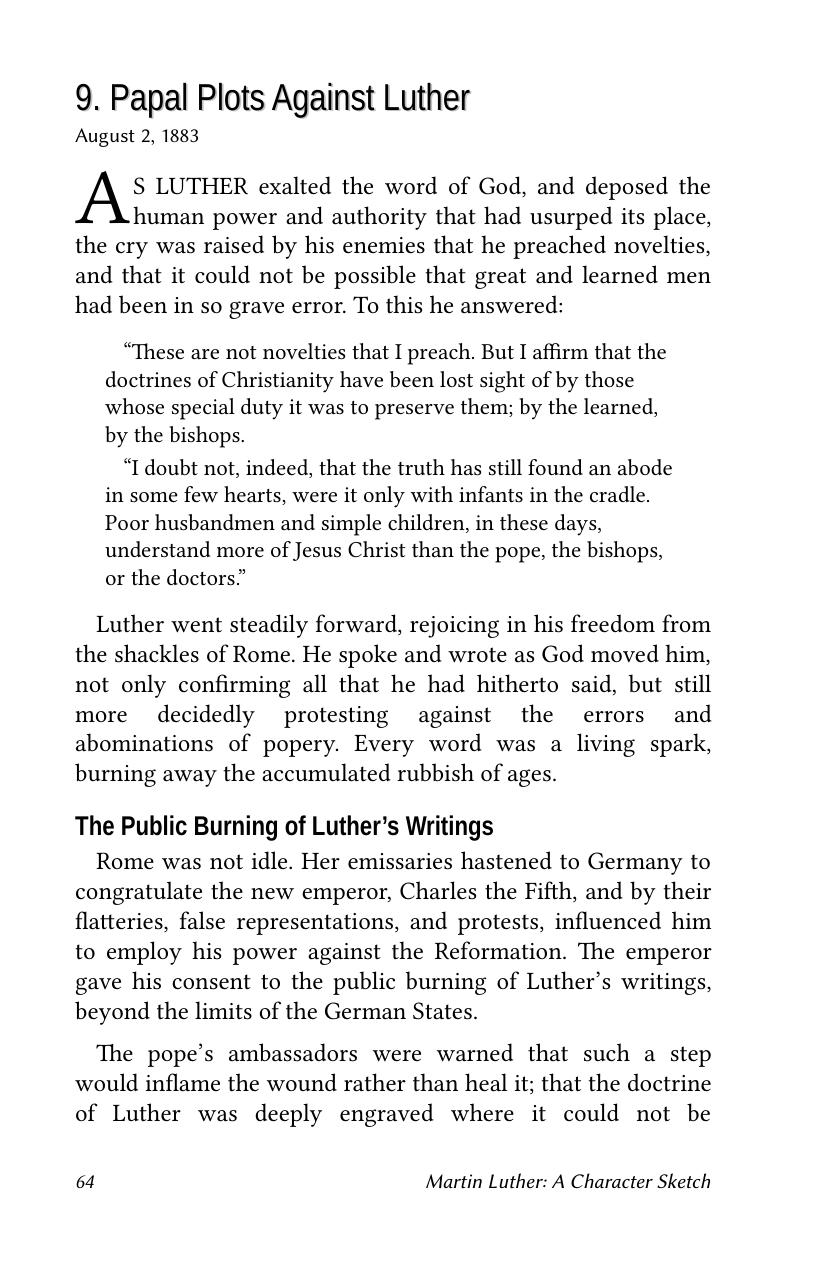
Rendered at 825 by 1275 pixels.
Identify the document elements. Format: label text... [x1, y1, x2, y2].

subtitle The Public Burning of Luther’s Writings [75, 810, 712, 841]
text “These are not novelties that I preach. But I affirm that the doctrines of Christianity have been lost sight of by those whose special duty it was to preserve them; by the learned, by the bishops. [105, 339, 682, 448]
text Rome was not idle. Her emissaries hastened to Germany to congratulate the new emperor, Charles the Fifth, and by their flatteries, false representations, and protests, influenced him to employ his power against the Reformation. The emperor gave his consent to the public burning of Luther’s writings, beyond the limits of the German States. [75, 847, 712, 1025]
text “I doubt not, indeed, that the truth has still found an abode in some few hearts, were it only with infants in the cradle. Poor husbandmen and simple children, in these days, understand more of Jesus Christ than the pope, the bishops, or the doctors.” [105, 455, 682, 591]
text August 2, 1883 [75, 124, 712, 148]
title Papal Plots Against Luther [75, 75, 712, 118]
text The pope’s ambassadors were warned that such a step would inflame the wound rather than heal it; that the doctrine of Luther was deeply engraved where it could not be [75, 1039, 712, 1127]
text AS LUTHER exalted the word of God, and deposed the human power and authority that had usurped its place, the cry was raised by his enemies that he preached novelties, and that it could not be possible that great and learned men had been in so grave error. To this he answered: [75, 172, 712, 320]
text Luther went steadily forward, rejoicing in his freedom from the shackles of Rome. He spoke and wrote as God moved him, not only confirming all that he had hitherto said, but still more decidedly protesting against the errors and abominations of popery. Every word was a living spark, burning away the accumulated rubbish of ages. [75, 610, 712, 788]
